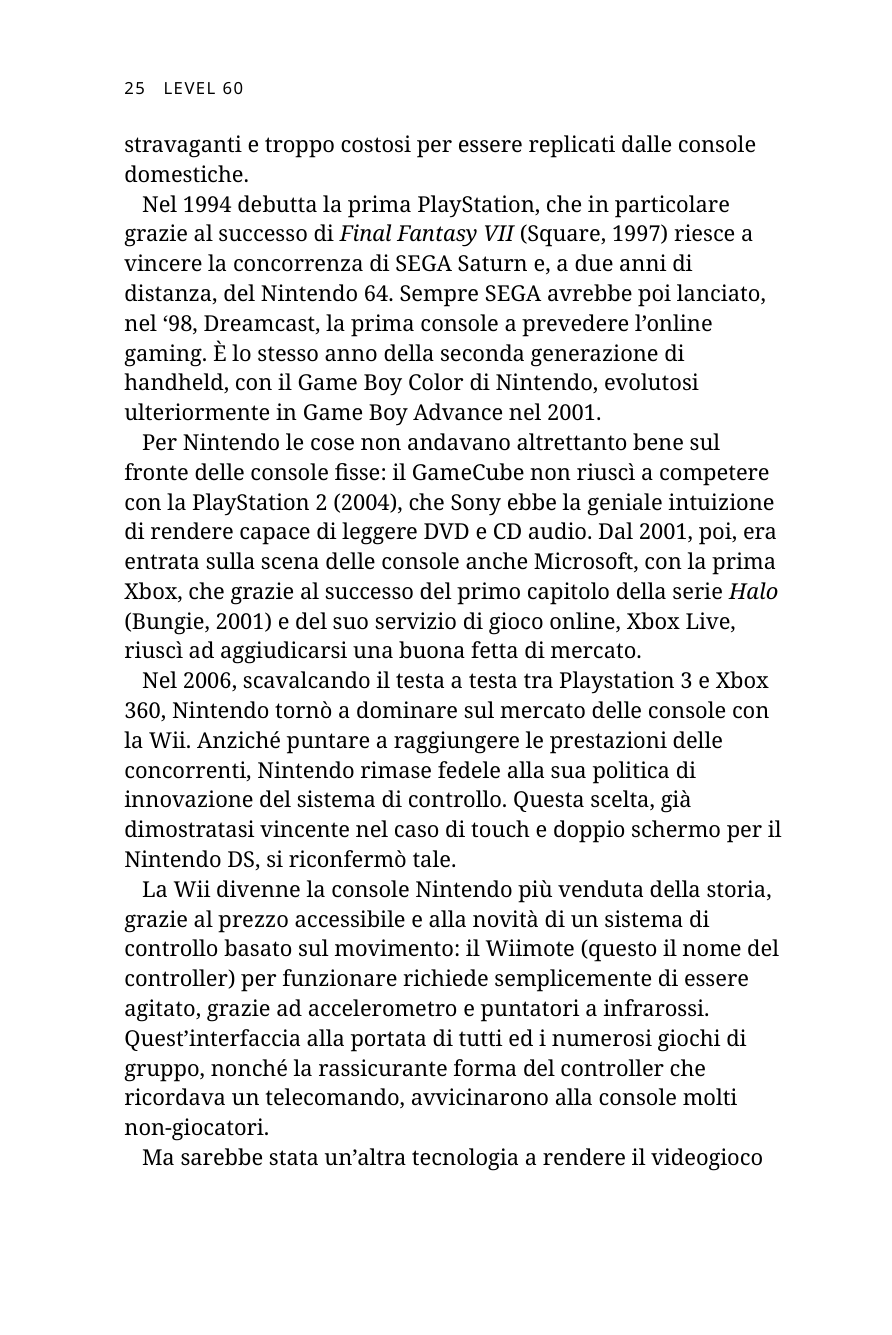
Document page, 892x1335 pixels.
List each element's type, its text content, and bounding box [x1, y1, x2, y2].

text Per Nintendo le cose non andavano altrettanto bene sul fronte delle console fisse: il GameCube non riuscì a competere con la PlayStation 2 (2004), che Sony ebbe la geniale intuizione di rendere capace di leggere DVD e CD audio. Dal 2001, poi, era entrata sulla scena delle console anche Microsoft, con la prima Xbox, che grazie al successo del primo capitolo della serie Halo (Bungie, 2001) e del suo servizio di gioco online, Xbox Live, riuscì ad aggiudicarsi una buona fetta di mercato. [124, 427, 786, 665]
text Ma sarebbe stata un’altra tecnologia a rendere il videogioco [124, 1142, 786, 1172]
text Nel 2006, scavalcando il testa a testa tra Playstation 3 e Xbox 360, Nintendo tornò a dominare sul mercato delle console con la Wii. Anziché puntare a raggiungere le prestazioni delle concorrenti, Nintendo rimase fedele alla sua politica di innovazione del sistema di controllo. Questa scelta, già dimostratasi vincente nel caso di touch e doppio schermo per il Nintendo DS, si riconfermò tale. [124, 665, 786, 874]
text La Wii divenne la console Nintendo più venduta della storia, grazie al prezzo accessibile e alla novità di un sistema di controllo basato sul movimento: il Wiimote (questo il nome del controller) per funzionare richiede semplicemente di essere agitato, grazie ad accelerometro e puntatori a infrarossi. Quest’interfaccia alla portata di tutti ed i numerosi giochi di gruppo, nonché la rassicurante forma del controller che ricordava un telecomando, avvicinarono alla console molti non-giocatori. [124, 874, 786, 1142]
text stravaganti e troppo costosi per essere replicati dalle console domestiche. [124, 129, 786, 188]
text Nel 1994 debutta la prima PlayStation, che in particolare grazie al successo di Final Fantasy VII (Square, 1997) riesce a vincere la concorrenza di SEGA Saturn e, a due anni di distanza, del Nintendo 64. Sempre SEGA avrebbe poi lanciato, nel ‘98, Dreamcast, la prima console a prevedere l’online gaming. È lo stesso anno della seconda generazione di handheld, con il Game Boy Color di Nintendo, evolutosi ulteriormente in Game Boy Advance nel 2001. [124, 188, 786, 427]
